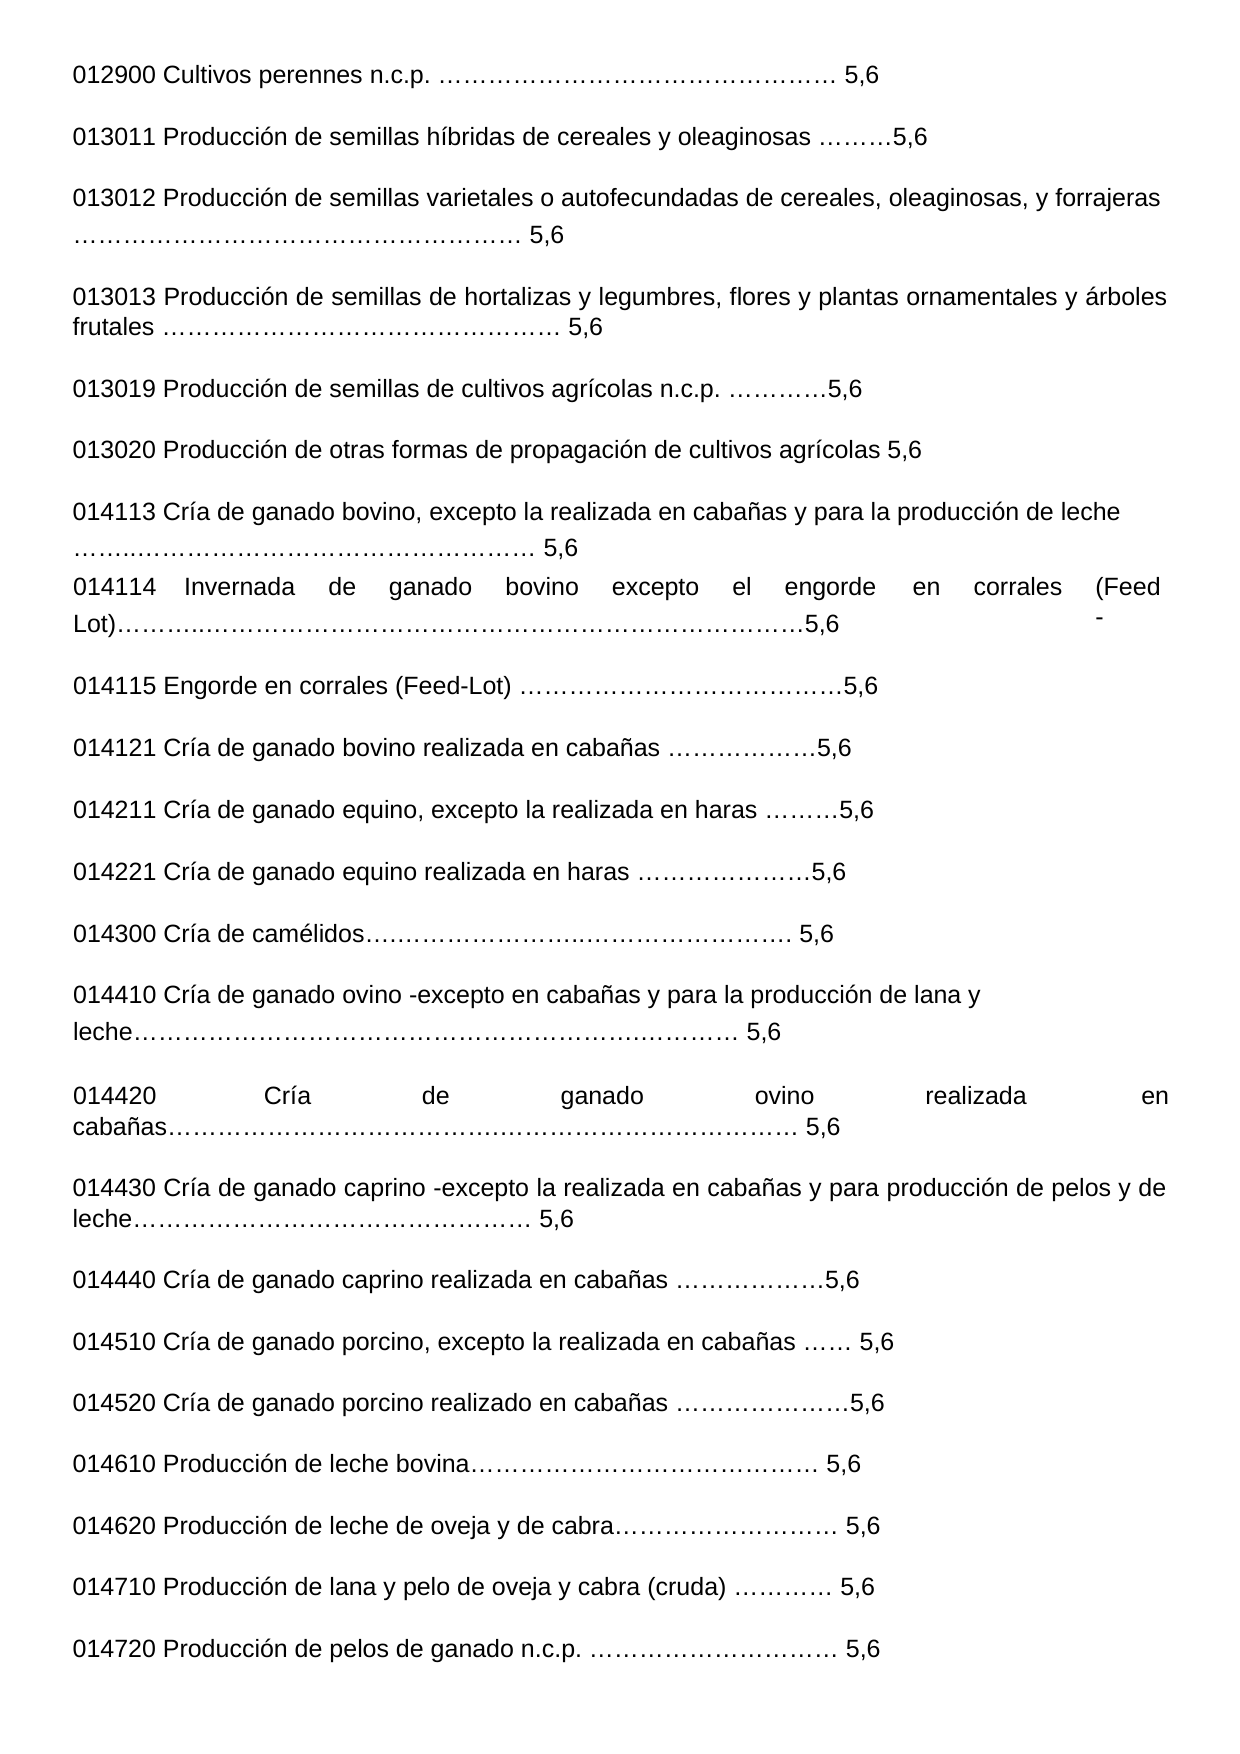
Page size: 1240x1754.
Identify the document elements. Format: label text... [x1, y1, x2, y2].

table_header (Feed- [1095, 572, 1169, 949]
text 013013 Producción de semillas de hortalizas y legumbres, flores y plantas ornamentales y árboles frutales ………………………………………… 5,6 [72, 282, 1169, 341]
text 014520 Cría de ganado porcino realizado en cabañas …………………5,6 [72, 1388, 1169, 1417]
text ……..………………………………………… 5,6 [72, 533, 1169, 562]
text 014610 Producción de leche bovina…………………………………… 5,6 [72, 1449, 1169, 1478]
text ……………………………………………… 5,6 [72, 220, 1169, 249]
table_header corrales [973, 572, 1095, 949]
text 014113 Cría de ganado bovino, excepto la realizada en cabañas y para la producción de leche [72, 496, 1169, 525]
text 013011 Producción de semillas híbridas de cereales y oleaginosas ………5,6 [72, 122, 1169, 151]
text 014440 Cría de ganado caprino realizada en cabañas ………………5,6 [72, 1265, 1169, 1294]
text 013020 Producción de otras formas de propagación de cultivos agrícolas 5,6 [72, 435, 1169, 464]
text 012900 Cultivos perennes n.c.p. ………………………………………… 5,6 [72, 60, 1169, 89]
text 014710 Producción de lana y pelo de oveja y cabra (cruda) ………… 5,6 [72, 1572, 1169, 1601]
table_header 014114 Invernada de ganado bovino excepto el engorde Lot)………..………………………………………………………………5,6 014115 Engorde en corrales (Feed-Lot) …………………………………5,6 014121 Cría de ganado bovino realizada en cabañas ………………5,6 014211 Cría de ganado equino, excepto la realizada en haras ………5,6 014221 Cría de ganado equino realizada en haras …………………5,6 014300 Cría de camélidos….…………………..……………………. 5,6 [73, 572, 912, 949]
text 014430 Cría de ganado caprino -excepto la realizada en cabañas y para producción de pelos y de leche………………………………………… 5,6 [72, 1173, 1169, 1232]
text 014510 Cría de ganado porcino, excepto la realizada en cabañas …… 5,6 [72, 1326, 1169, 1355]
text 013019 Producción de semillas de cultivos agrícolas n.c.p. …………5,6 [72, 373, 1169, 402]
text 014720 Producción de pelos de ganado n.c.p. ………………………… 5,6 [72, 1634, 1169, 1662]
text cabañas………………………………….……………………………… 5,6 [72, 1112, 1169, 1140]
text 014620 Producción de leche de oveja y de cabra……………………… 5,6 [72, 1511, 1169, 1539]
table_cell 014410 Cría de ganado ovino -excepto en cabañas y para la producción de lana y leche…………………………………………………….………… 5,6 014420 Cría de ganado ovino realizada en [73, 949, 1169, 1112]
text 013012 Producción de semillas varietales o autofecundadas de cereales, oleaginosas, y forrajeras [72, 183, 1169, 212]
table_header en [913, 572, 973, 949]
